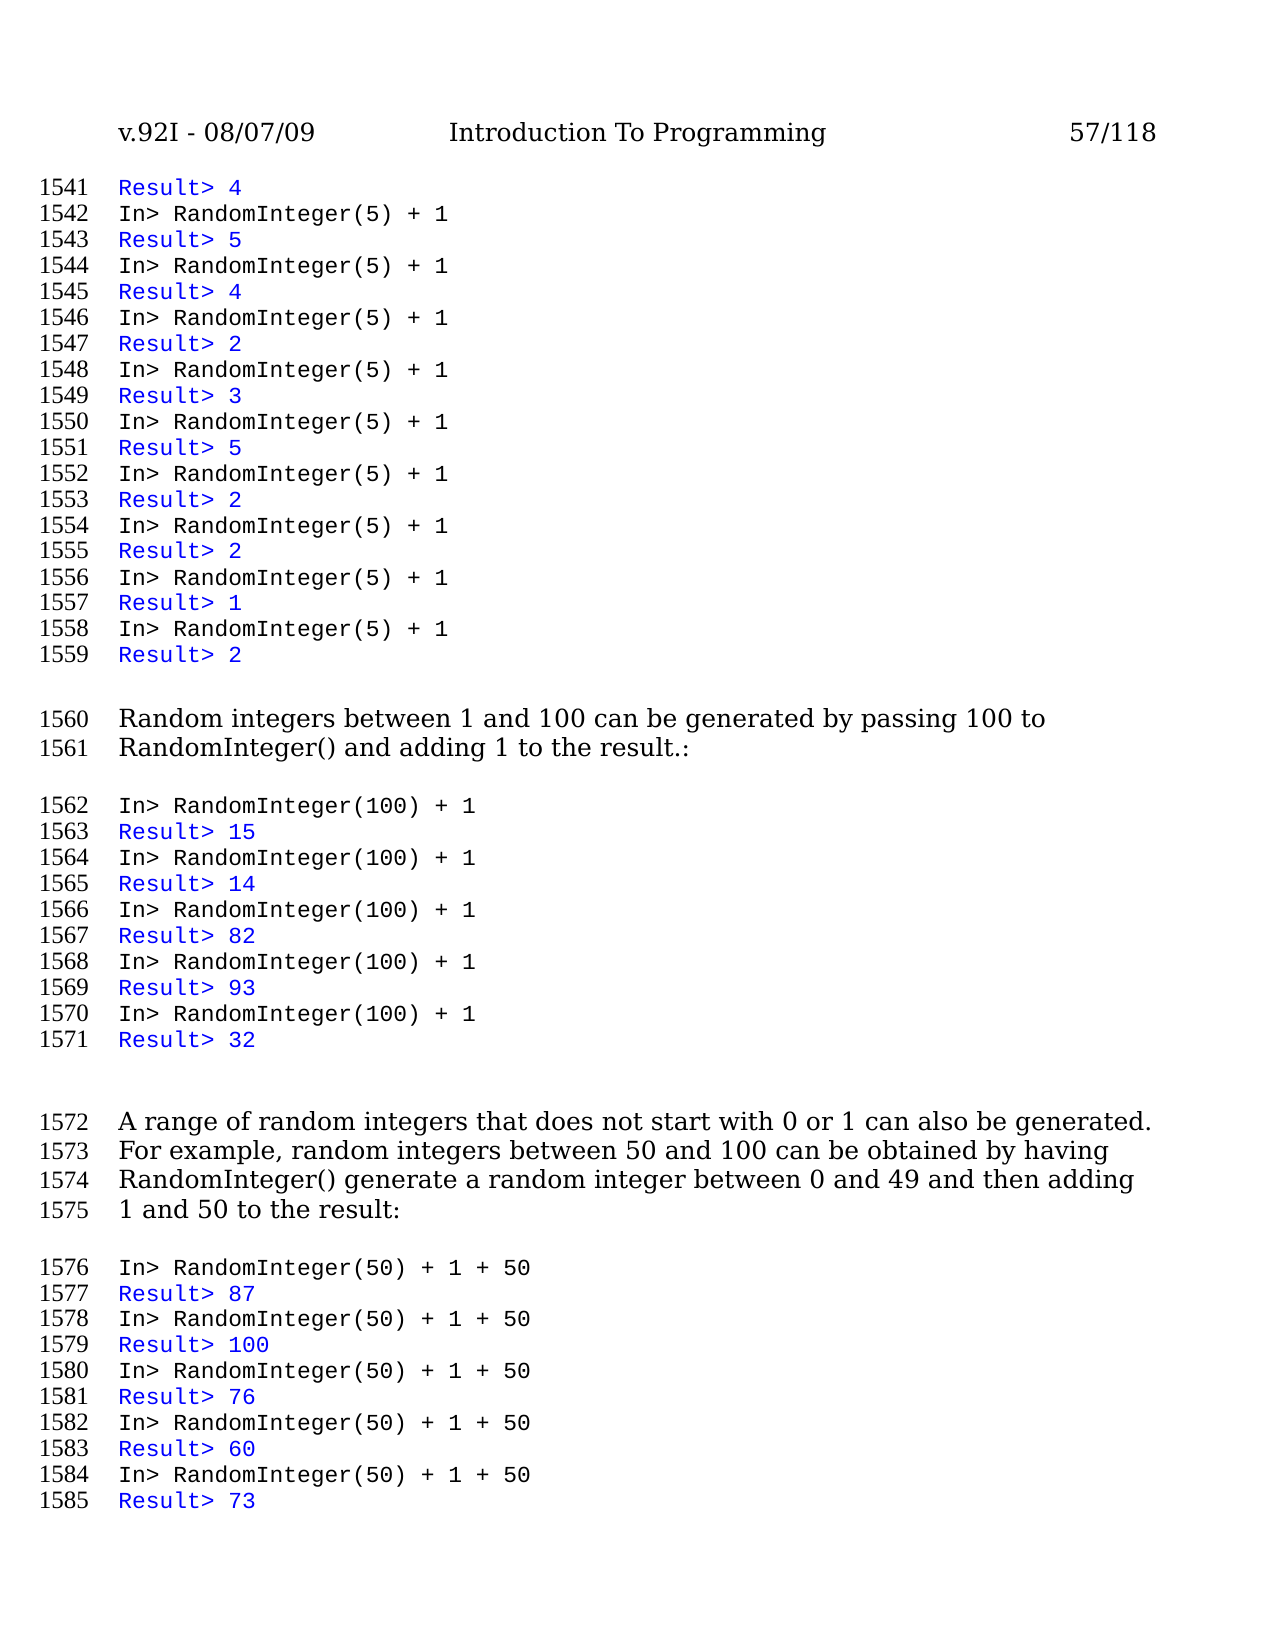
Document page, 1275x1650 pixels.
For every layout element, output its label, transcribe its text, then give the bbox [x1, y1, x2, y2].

text Result> 1 [118, 592, 1157, 618]
text Result> 3 [118, 384, 1157, 410]
text In> RandomInteger(50) + 1 + 50 [118, 1360, 1157, 1386]
text Result> 4 [118, 177, 1157, 203]
text In> RandomInteger(100) + 1 [118, 1002, 1157, 1028]
text In> RandomInteger(100) + 1 [118, 950, 1157, 976]
text In> RandomInteger(50) + 1 + 50 [118, 1412, 1157, 1437]
text In> RandomInteger(5) + 1 [118, 618, 1157, 644]
text Result> 14 [118, 873, 1157, 898]
text Result> 2 [118, 644, 1157, 669]
text In> RandomInteger(5) + 1 [118, 410, 1157, 436]
text Result> 5 [118, 436, 1157, 462]
text In> RandomInteger(100) + 1 [118, 795, 1157, 821]
text Random integers between 1 and 100 can be generated by passing 100 to RandomInteger() and adding 1 to the result.: [118, 704, 1157, 763]
text In> RandomInteger(5) + 1 [118, 306, 1157, 332]
text Result> 73 [118, 1489, 1157, 1515]
text In> RandomInteger(50) + 1 + 50 [118, 1308, 1157, 1334]
text Result> 5 [118, 229, 1157, 254]
text In> RandomInteger(5) + 1 [118, 203, 1157, 229]
text In> RandomInteger(100) + 1 [118, 847, 1157, 873]
text Result> 76 [118, 1386, 1157, 1412]
text In> RandomInteger(5) + 1 [118, 514, 1157, 540]
text In> RandomInteger(5) + 1 [118, 254, 1157, 281]
text Result> 87 [118, 1282, 1157, 1308]
text Result> 93 [118, 976, 1157, 1002]
text Result> 2 [118, 332, 1157, 358]
text Result> 100 [118, 1334, 1157, 1360]
text In> RandomInteger(5) + 1 [118, 566, 1157, 592]
text In> RandomInteger(50) + 1 + 50 [118, 1256, 1157, 1282]
text Result> 2 [118, 488, 1157, 514]
text Result> 15 [118, 821, 1157, 847]
text In> RandomInteger(50) + 1 + 50 [118, 1463, 1157, 1489]
text In> RandomInteger(100) + 1 [118, 898, 1157, 924]
text Result> 32 [118, 1028, 1157, 1054]
text Result> 4 [118, 281, 1157, 306]
text In> RandomInteger(5) + 1 [118, 462, 1157, 488]
text Result> 60 [118, 1437, 1157, 1463]
text A range of random integers that does not start with 0 or 1 can also be generated. For example, random integers between 50 and 100 can be obtained by having RandomInteger() generate a random integer between 0 and 49 and then adding 1 and 50 to the result: [118, 1107, 1157, 1224]
text Result> 82 [118, 924, 1157, 950]
text Result> 2 [118, 540, 1157, 566]
text In> RandomInteger(5) + 1 [118, 358, 1157, 384]
